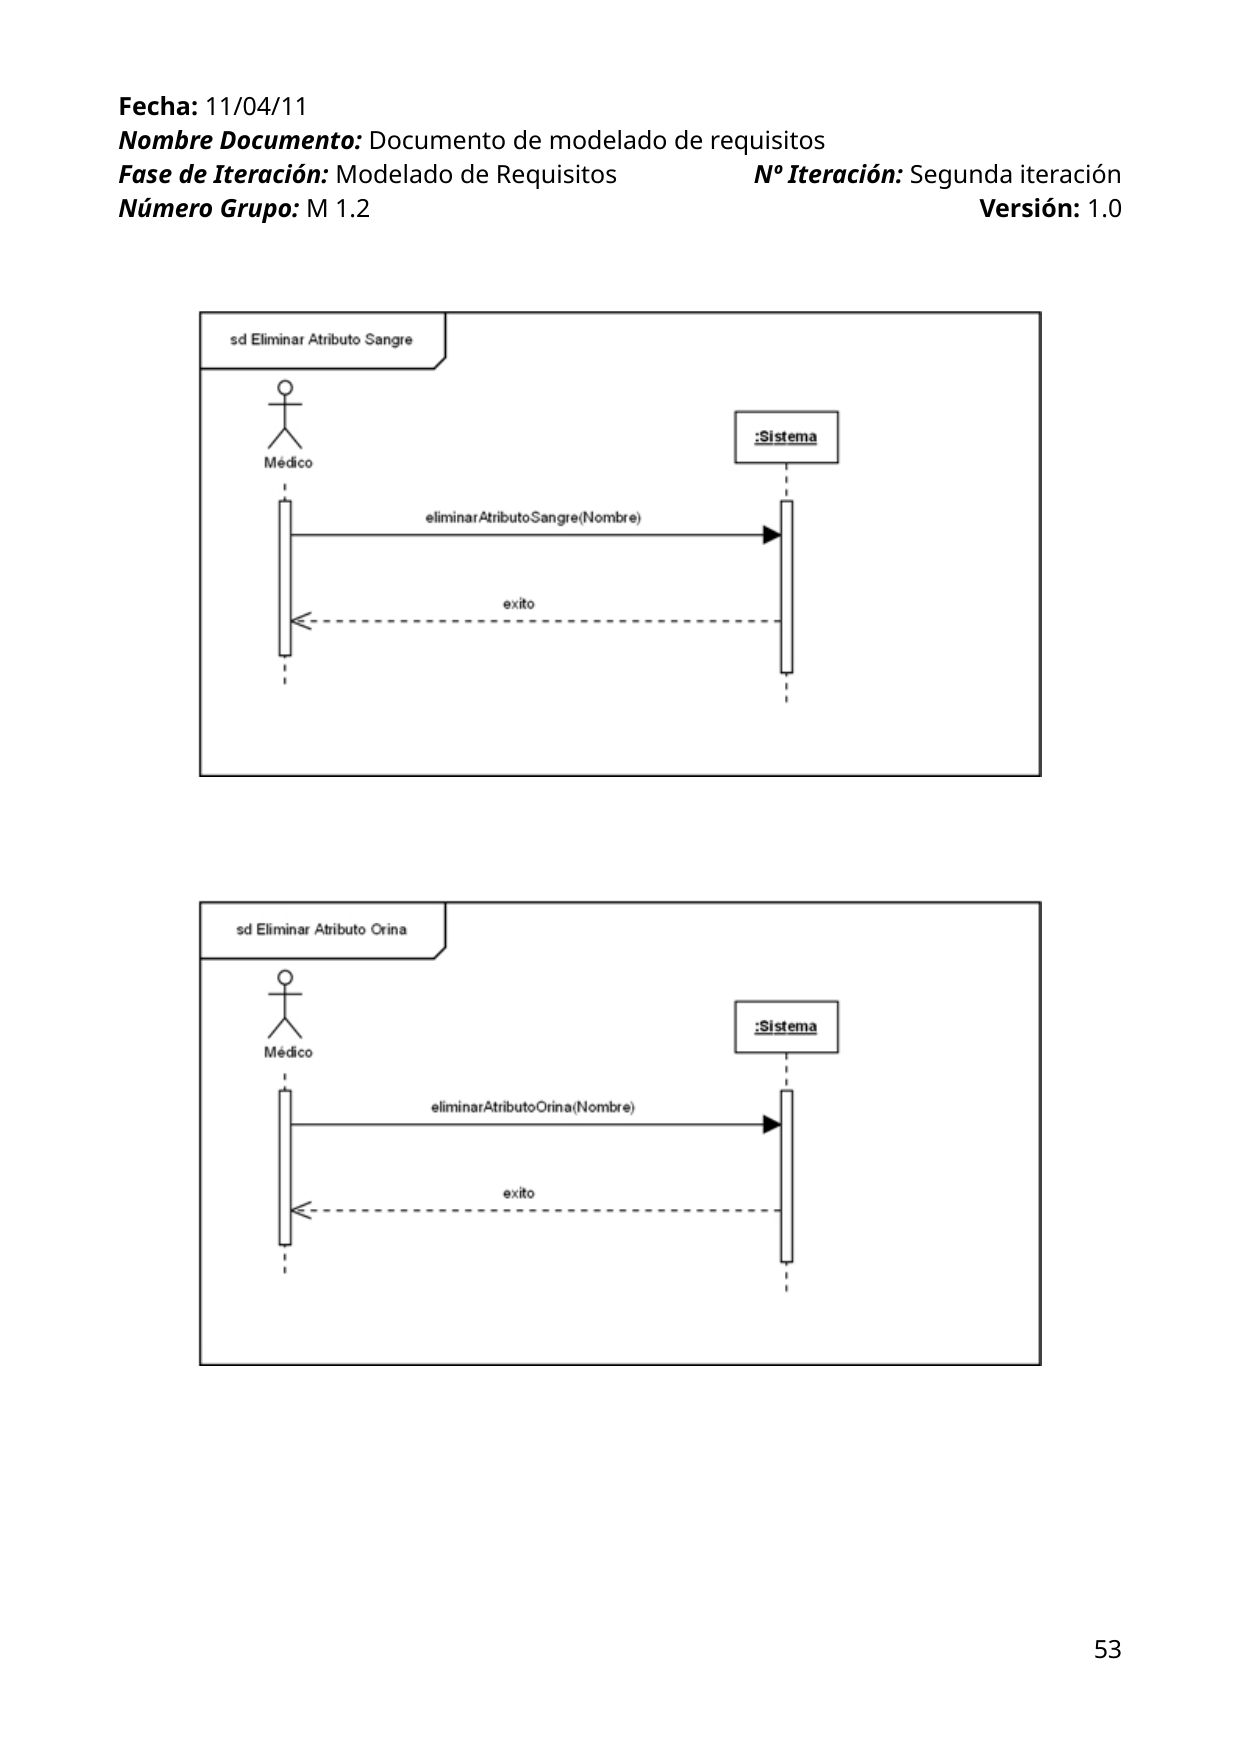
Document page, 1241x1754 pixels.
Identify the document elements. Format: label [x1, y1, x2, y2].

picture [198, 311, 1042, 777]
picture [198, 900, 1042, 1366]
